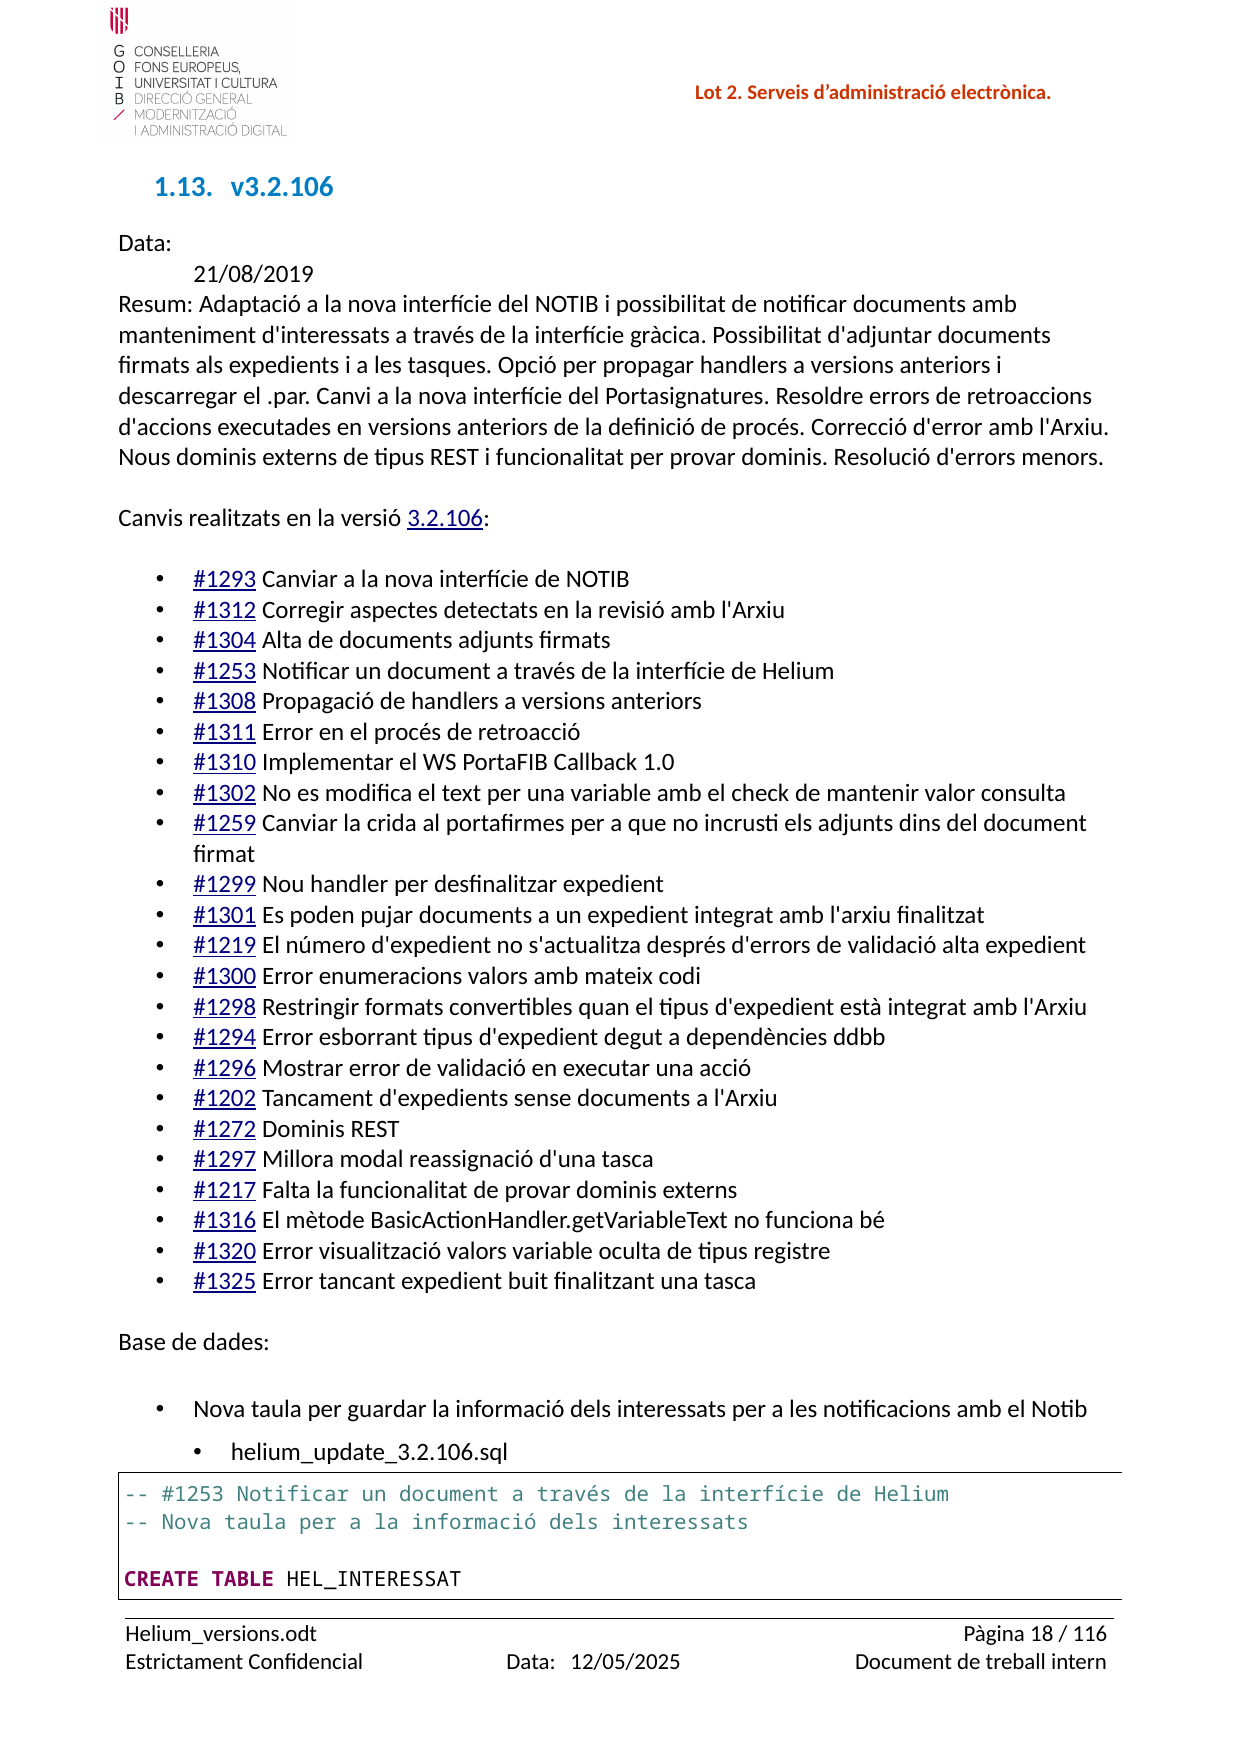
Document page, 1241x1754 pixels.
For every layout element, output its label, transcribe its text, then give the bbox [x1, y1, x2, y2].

subtitle v3.2.106 [153, 168, 1122, 204]
text 21/08/2019 [118, 258, 1122, 289]
list #1325 Error tancant expedient buit finalitzant una tasca [156, 1265, 1122, 1296]
text Canvis realitzats en la versió 3.2.106: [118, 502, 1122, 533]
list #1300 Error enumeracions valors amb mateix codi [156, 960, 1122, 991]
text Base de dades: [118, 1326, 1122, 1357]
list #1304 Alta de documents adjunts firmats [156, 624, 1122, 655]
list #1202 Tancament d'expedients sense documents a l'Arxiu [156, 1082, 1122, 1113]
list #1301 Es poden pujar documents a un expedient integrat amb l'arxiu finalitzat [156, 899, 1122, 929]
list Nova taula per guardar la informació dels interessats per a les notificacions amb el Notib [156, 1393, 1122, 1424]
list #1293 Canviar a la nova interfície de NOTIB [156, 563, 1122, 594]
list #1320 Error visualització valors variable oculta de tipus registre [156, 1235, 1122, 1265]
table_header -- #1253 Notificar un document a través de la interfície de Helium -- Nova taula per a la informació dels interessats CREATE TABLE HEL_INTERESSAT [119, 1473, 1122, 1598]
list helium_update_3.2.106.sql [193, 1436, 1122, 1466]
text Resum: Adaptació a la nova interfície del NOTIB i possibilitat de notificar documents amb manteniment d'interessats a través de la interfície gràcica. Possibilitat d'adjuntar documents firmats als expedients i a les tasques. Opció per propagar handlers a versions anteriors i descarregar el .par. Canvi a la nova interfície del Portasignatures. Resoldre errors de retroaccions d'accions executades en versions anteriors de la definició de procés. Correcció d'error amb l'Arxiu. Nous dominis externs de tipus REST i funcionalitat per provar dominis. Resolució d'errors menors. [118, 289, 1122, 472]
list #1311 Error en el procés de retroacció [156, 716, 1122, 746]
picture [100, 0, 297, 144]
list #1296 Mostrar error de validació en executar una acció [156, 1052, 1122, 1082]
list #1308 Propagació de handlers a versions anteriors [156, 685, 1122, 716]
list #1259 Canviar la crida al portafirmes per a que no incrusti els adjunts dins del document firmat [156, 807, 1122, 868]
list #1299 Nou handler per desfinalitzar expedient [156, 868, 1122, 899]
list #1297 Millora modal reassignació d'una tasca [156, 1143, 1122, 1174]
list #1272 Dominis REST [156, 1113, 1122, 1143]
list #1298 Restringir formats convertibles quan el tipus d'expedient està integrat amb l'Arxiu [156, 991, 1122, 1021]
list #1302 No es modifica el text per una variable amb el check de mantenir valor consulta [156, 777, 1122, 807]
list #1294 Error esborrant tipus d'expedient degut a dependències ddbb [156, 1021, 1122, 1052]
list #1312 Corregir aspectes detectats en la revisió amb l'Arxiu [156, 594, 1122, 624]
list #1219 El número d'expedient no s'actualitza després d'errors de validació alta expedient [156, 929, 1122, 960]
list #1217 Falta la funcionalitat de provar dominis externs [156, 1174, 1122, 1204]
list #1316 El mètode BasicActionHandler.getVariableText no funciona bé [156, 1204, 1122, 1235]
list #1253 Notificar un document a través de la interfície de Helium [156, 655, 1122, 685]
list #1310 Implementar el WS PortaFIB Callback 1.0 [156, 746, 1122, 777]
text Data: [118, 228, 1122, 258]
